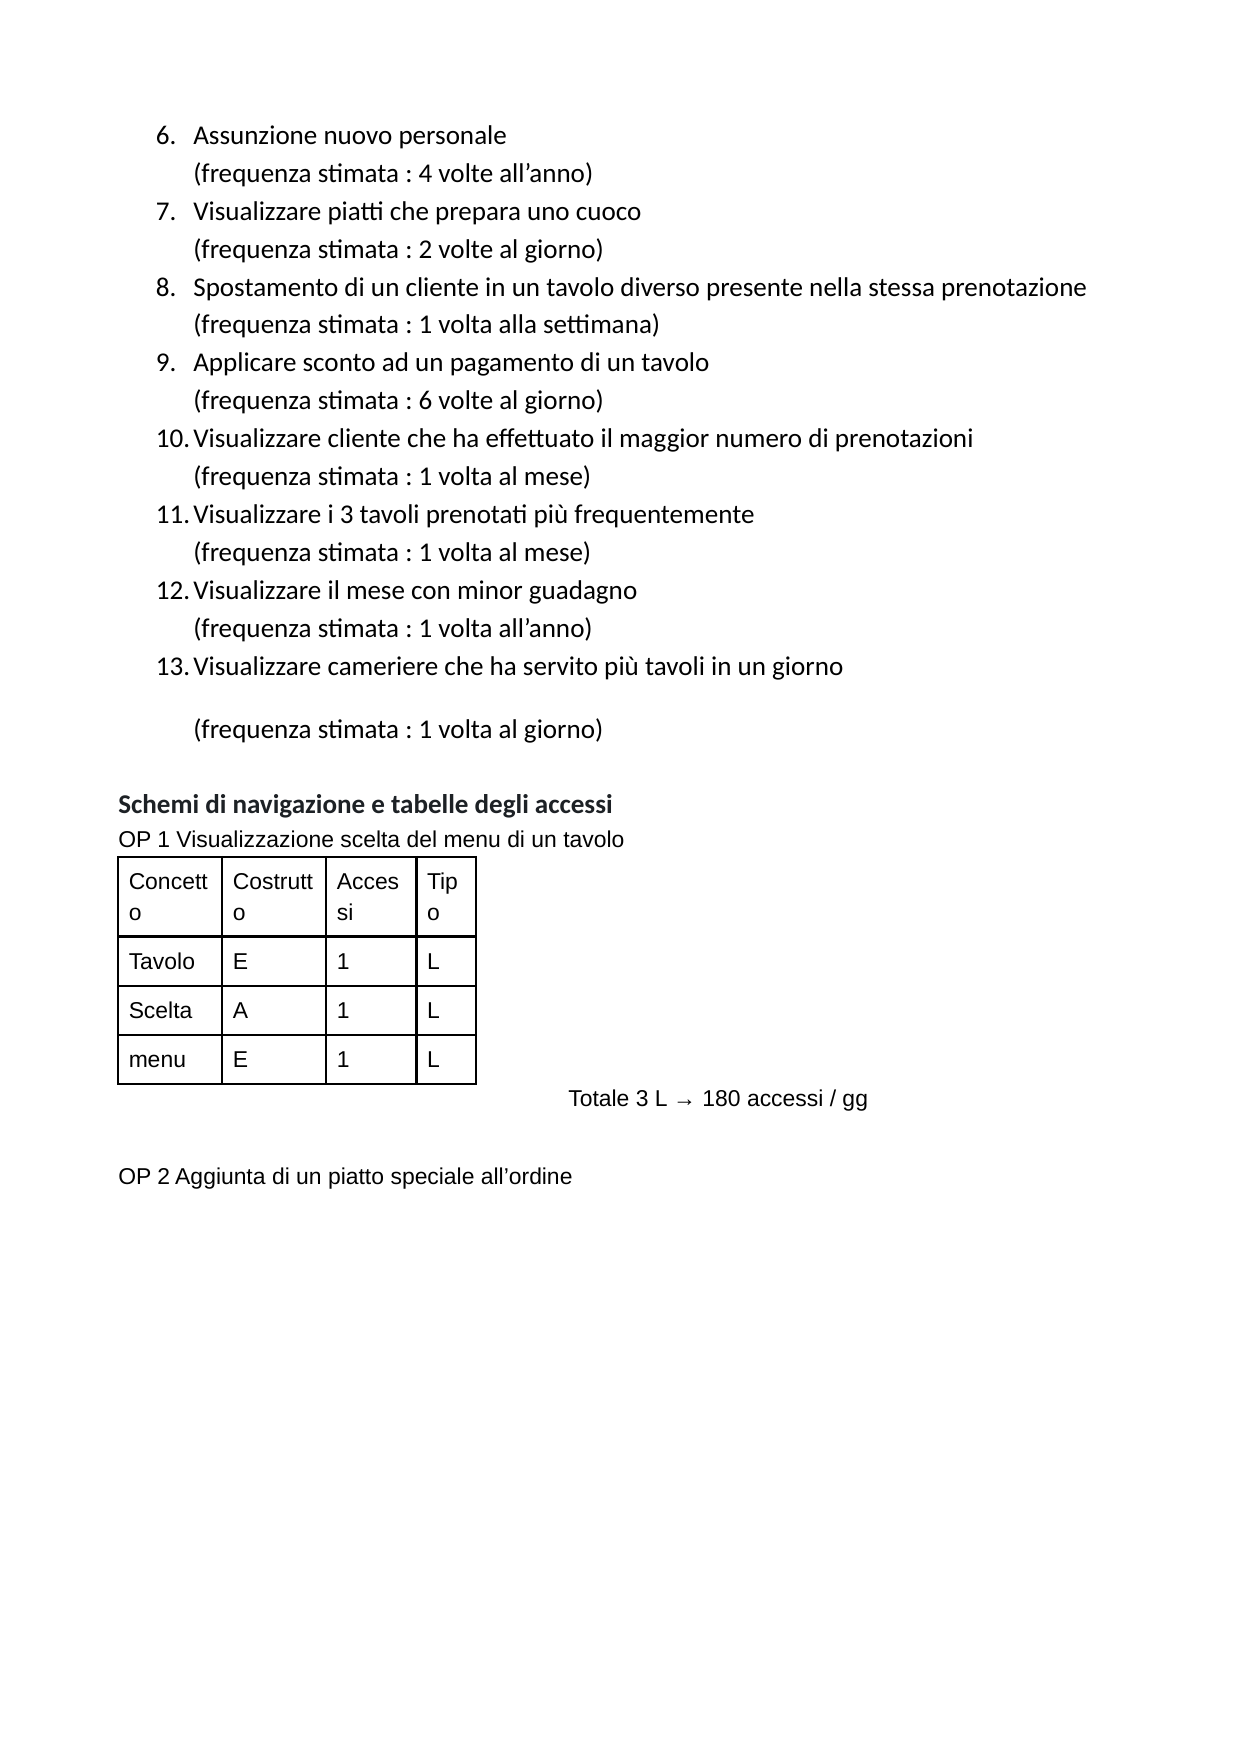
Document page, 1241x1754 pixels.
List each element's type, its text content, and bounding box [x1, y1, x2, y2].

table_header Costrutto [223, 858, 325, 935]
text Schemi di navigazione e tabelle degli accessi [118, 788, 1122, 821]
list (frequenza stimata : 4 volte all’anno) [156, 156, 1122, 189]
table_cell E [223, 938, 325, 984]
table_cell L [418, 938, 475, 984]
table_cell Scelta [119, 987, 221, 1034]
table_cell 1 [327, 938, 415, 984]
table_cell L [418, 1036, 475, 1083]
list Assunzione nuovo personale [156, 118, 1122, 151]
table_header Accessi [327, 858, 415, 935]
table_cell 1 [327, 1036, 415, 1083]
table_cell 1 [327, 987, 415, 1034]
list Visualizzare cameriere che ha servito più tavoli in un giorno [156, 649, 1122, 682]
list Visualizzare piatti che prepara uno cuoco [156, 194, 1122, 227]
text Totale 3 L → 180 accessi / gg [568, 1085, 1122, 1112]
list (frequenza stimata : 1 volta al giorno) [156, 712, 1122, 745]
list Visualizzare i 3 tavoli prenotati più frequentemente [156, 497, 1122, 530]
table_header Concetto [119, 858, 221, 935]
list Visualizzare il mese con minor guadagno [156, 573, 1122, 606]
table_cell menu [119, 1036, 221, 1083]
list Applicare sconto ad un pagamento di un tavolo [156, 346, 1122, 379]
list Spostamento di un cliente in un tavolo diverso presente nella stessa prenotazione (frequenza stimata : 1 volta alla settimana) [156, 270, 1122, 341]
table_cell Tavolo [119, 938, 221, 984]
list Visualizzare cliente che ha effettuato il maggior numero di prenotazioni [156, 421, 1122, 454]
list (frequenza stimata : 1 volta all’anno) [156, 611, 1122, 644]
table_cell E [223, 1036, 325, 1083]
text OP 1 Visualizzazione scelta del menu di un tavolo [118, 826, 1122, 852]
text OP 2 Aggiunta di un piatto speciale all’ordine [118, 1163, 1122, 1189]
list (frequenza stimata : 1 volta al mese) [156, 535, 1122, 568]
table_cell L [418, 987, 475, 1034]
list (frequenza stimata : 2 volte al giorno) [156, 232, 1122, 265]
table_header Tipo [418, 858, 475, 935]
list (frequenza stimata : 1 volta al mese) [156, 459, 1122, 492]
list (frequenza stimata : 6 volte al giorno) [156, 383, 1122, 417]
table_cell A [223, 987, 325, 1034]
